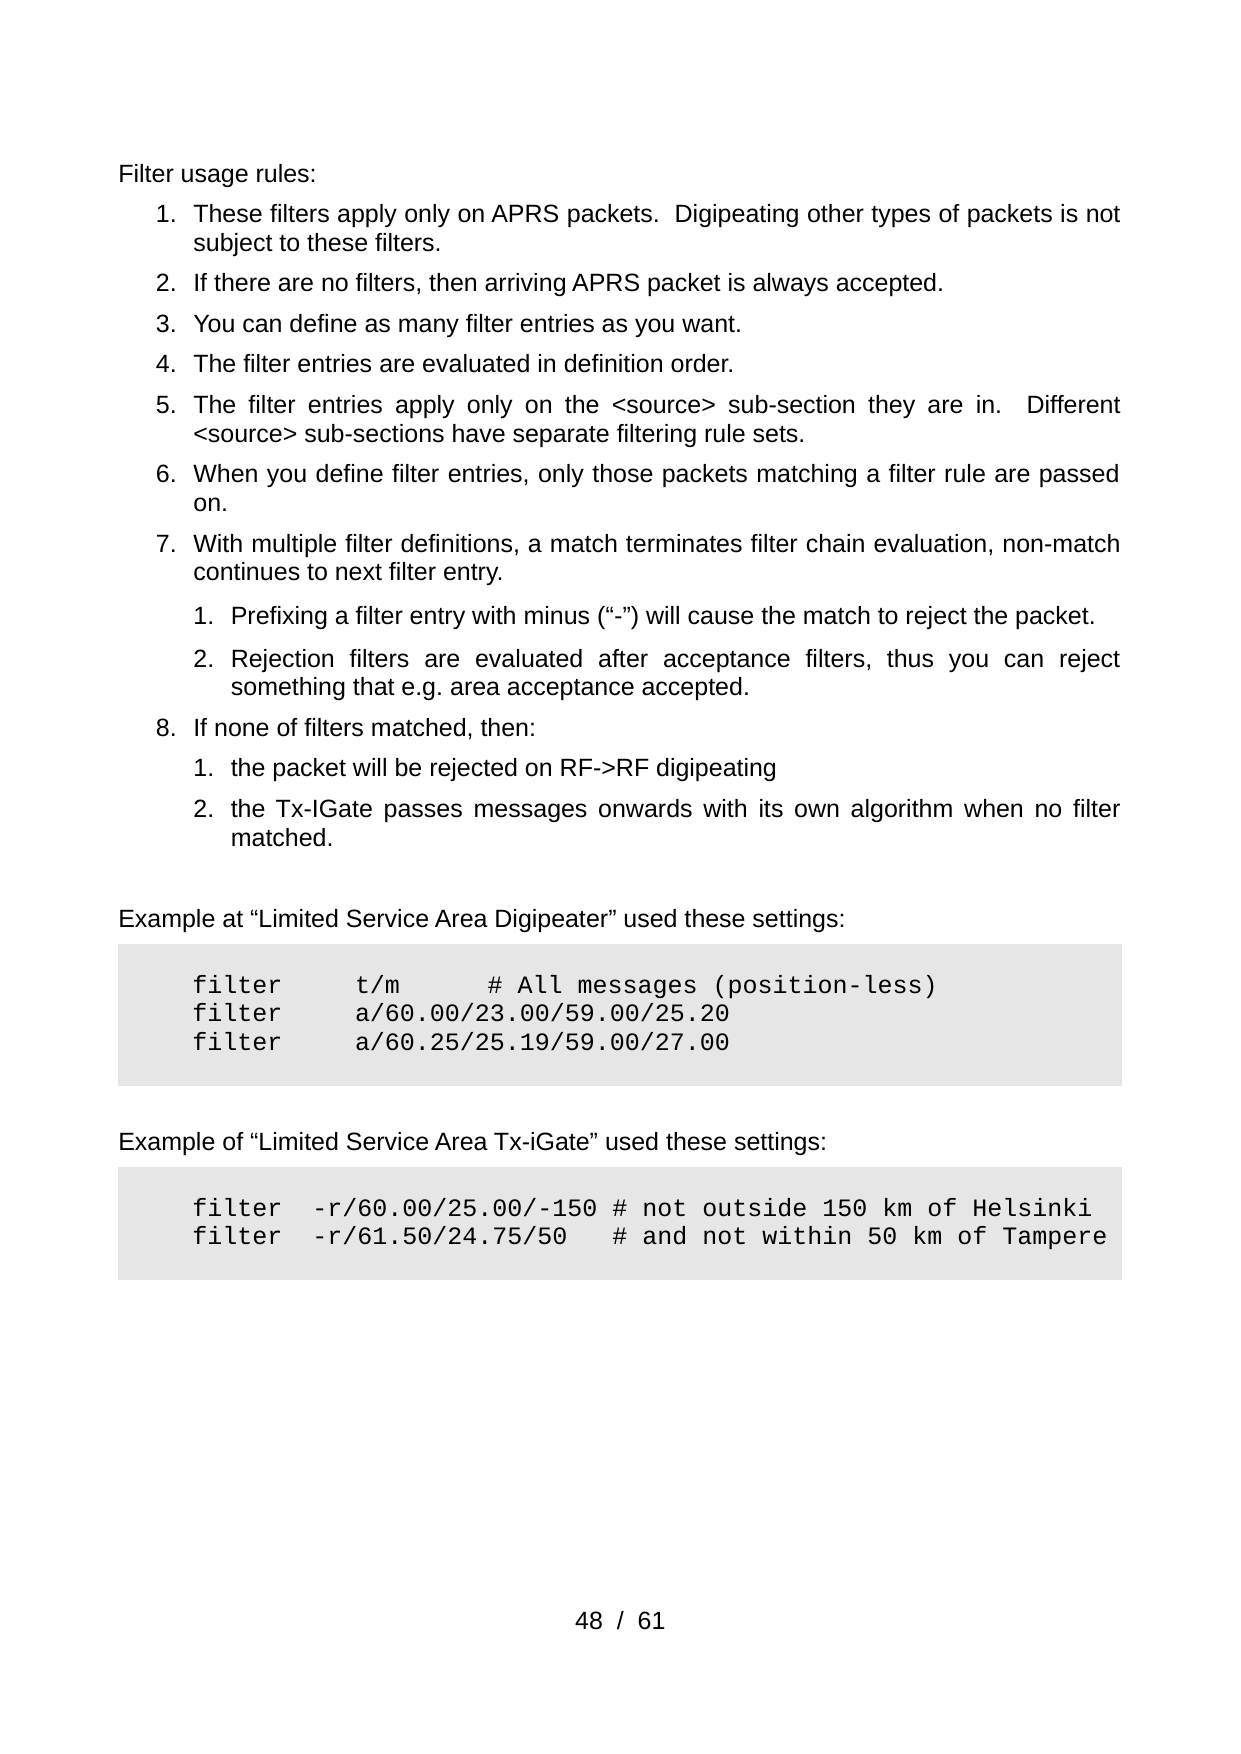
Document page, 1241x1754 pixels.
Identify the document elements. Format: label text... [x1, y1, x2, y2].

text filter a/60.25/25.19/59.00/27.00 [118, 1029, 1122, 1058]
text filter t/m # All messages (position-less) [118, 973, 1122, 1001]
text Example of “Limited Service Area Tx-iGate” used these settings: [118, 1126, 1122, 1155]
list the Tx-IGate passes messages onwards with its own algorithm when no filter matched. [193, 794, 1122, 851]
list The filter entries apply only on the <source> sub-section they are in. Different <source> sub-sections have separate filtering rule sets. [156, 390, 1122, 447]
text filter a/60.00/23.00/59.00/25.20 [118, 1001, 1122, 1029]
text filter -r/60.00/25.00/-150 # not outside 150 km of Helsinki [118, 1195, 1122, 1224]
list The filter entries are evaluated in definition order. [156, 349, 1122, 378]
list the packet will be rejected on RF->RF digipeating [193, 753, 1122, 782]
list When you define filter entries, only those packets matching a filter rule are passed on. [156, 459, 1122, 517]
list Prefixing a filter entry with minus (“-”) will cause the match to reject the packet. [193, 598, 1122, 632]
list You can define as many filter entries as you want. [156, 309, 1122, 338]
list With multiple filter definitions, a match terminates filter chain evaluation, non-match continues to next filter entry. [156, 528, 1122, 586]
text filter -r/61.50/24.75/50 # and not within 50 km of Tampere [118, 1224, 1122, 1252]
list These filters apply only on APRS packets. Digipeating other types of packets is not subject to these filters. [156, 199, 1122, 257]
list If there are no filters, then arriving APRS packet is always accepted. [156, 268, 1122, 297]
text Filter usage rules: [118, 159, 1122, 187]
text Example at “Limited Service Area Digipeater” used these settings: [118, 904, 1122, 932]
list Rejection filters are evaluated after acceptance filters, thus you can reject something that e.g. area acceptance accepted. [193, 644, 1122, 701]
list If none of filters matched, then: [156, 713, 1122, 742]
